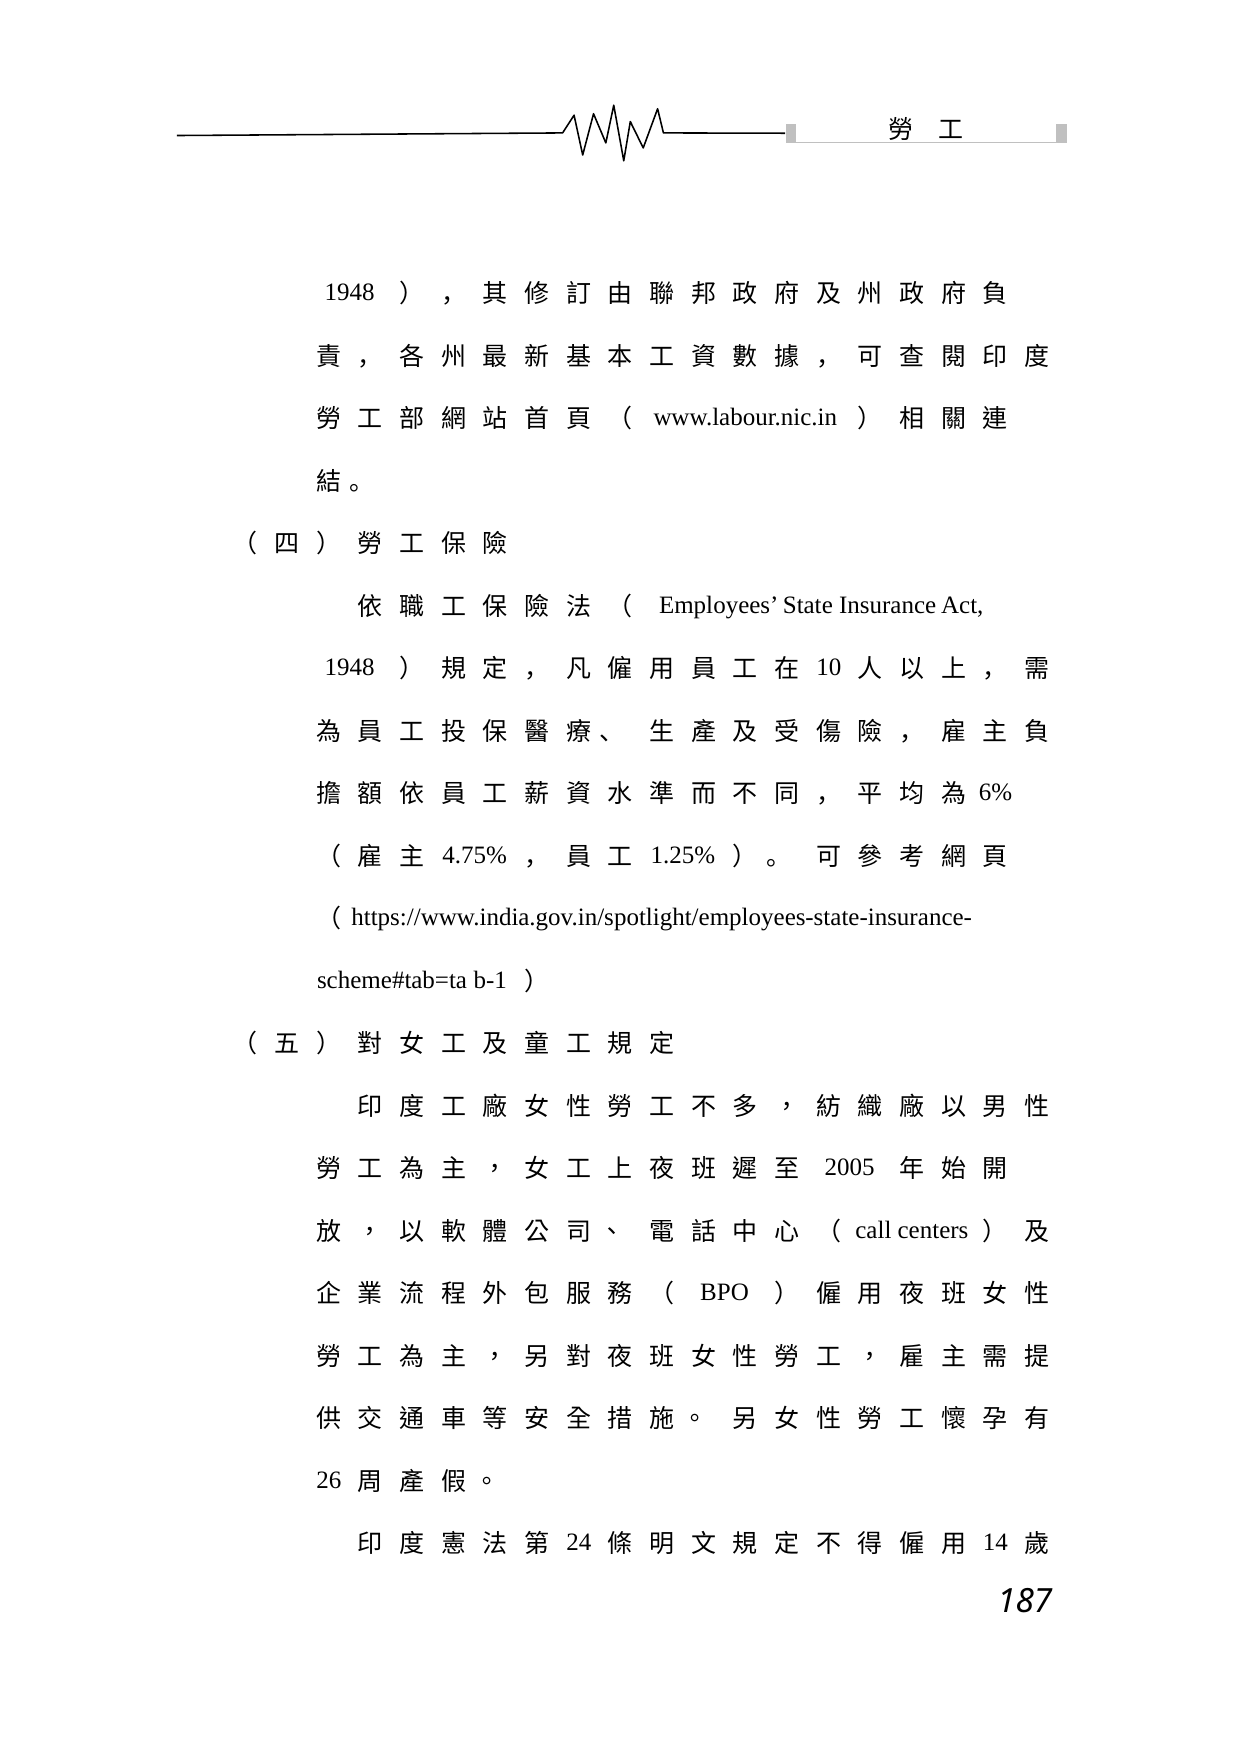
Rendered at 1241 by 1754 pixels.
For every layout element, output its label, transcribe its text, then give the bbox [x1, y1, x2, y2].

text 1948），其修訂由聯邦政府及州政府負責，各州最新基本工資數據，可查閱印度勞工部網站首頁（www.labour.nic.in）相關連結。 [281, 250, 1058, 500]
text （四）勞工保險 [207, 500, 1058, 563]
text （五）對女工及童工規定 [207, 1000, 1058, 1063]
text 依職工保險法（Employees’ State Insurance Act, 1948）規定，凡僱用員工在10人以上，需為員工投保醫療、生產及受傷險，雇主負擔額依員工薪資水準而不同，平均為6%（雇主4.75%，員工1.25%）。可參考網頁（https://www.india.gov.in/spotlight/employees-state-insurance-scheme#tab=ta b-1） [281, 563, 1058, 1000]
text 印度憲法第24條明文規定不得僱用14歲 [281, 1500, 1058, 1563]
text 印度工廠女性勞工不多，紡織廠以男性勞工為主，女工上夜班遲至2005年始開放，以軟體公司、電話中心（call centers）及企業流程外包服務（BPO）僱用夜班女性勞工為主，另對夜班女性勞工，雇主需提供交通車等安全措施。另女性勞工懷孕有26周產假。 [281, 1063, 1058, 1500]
